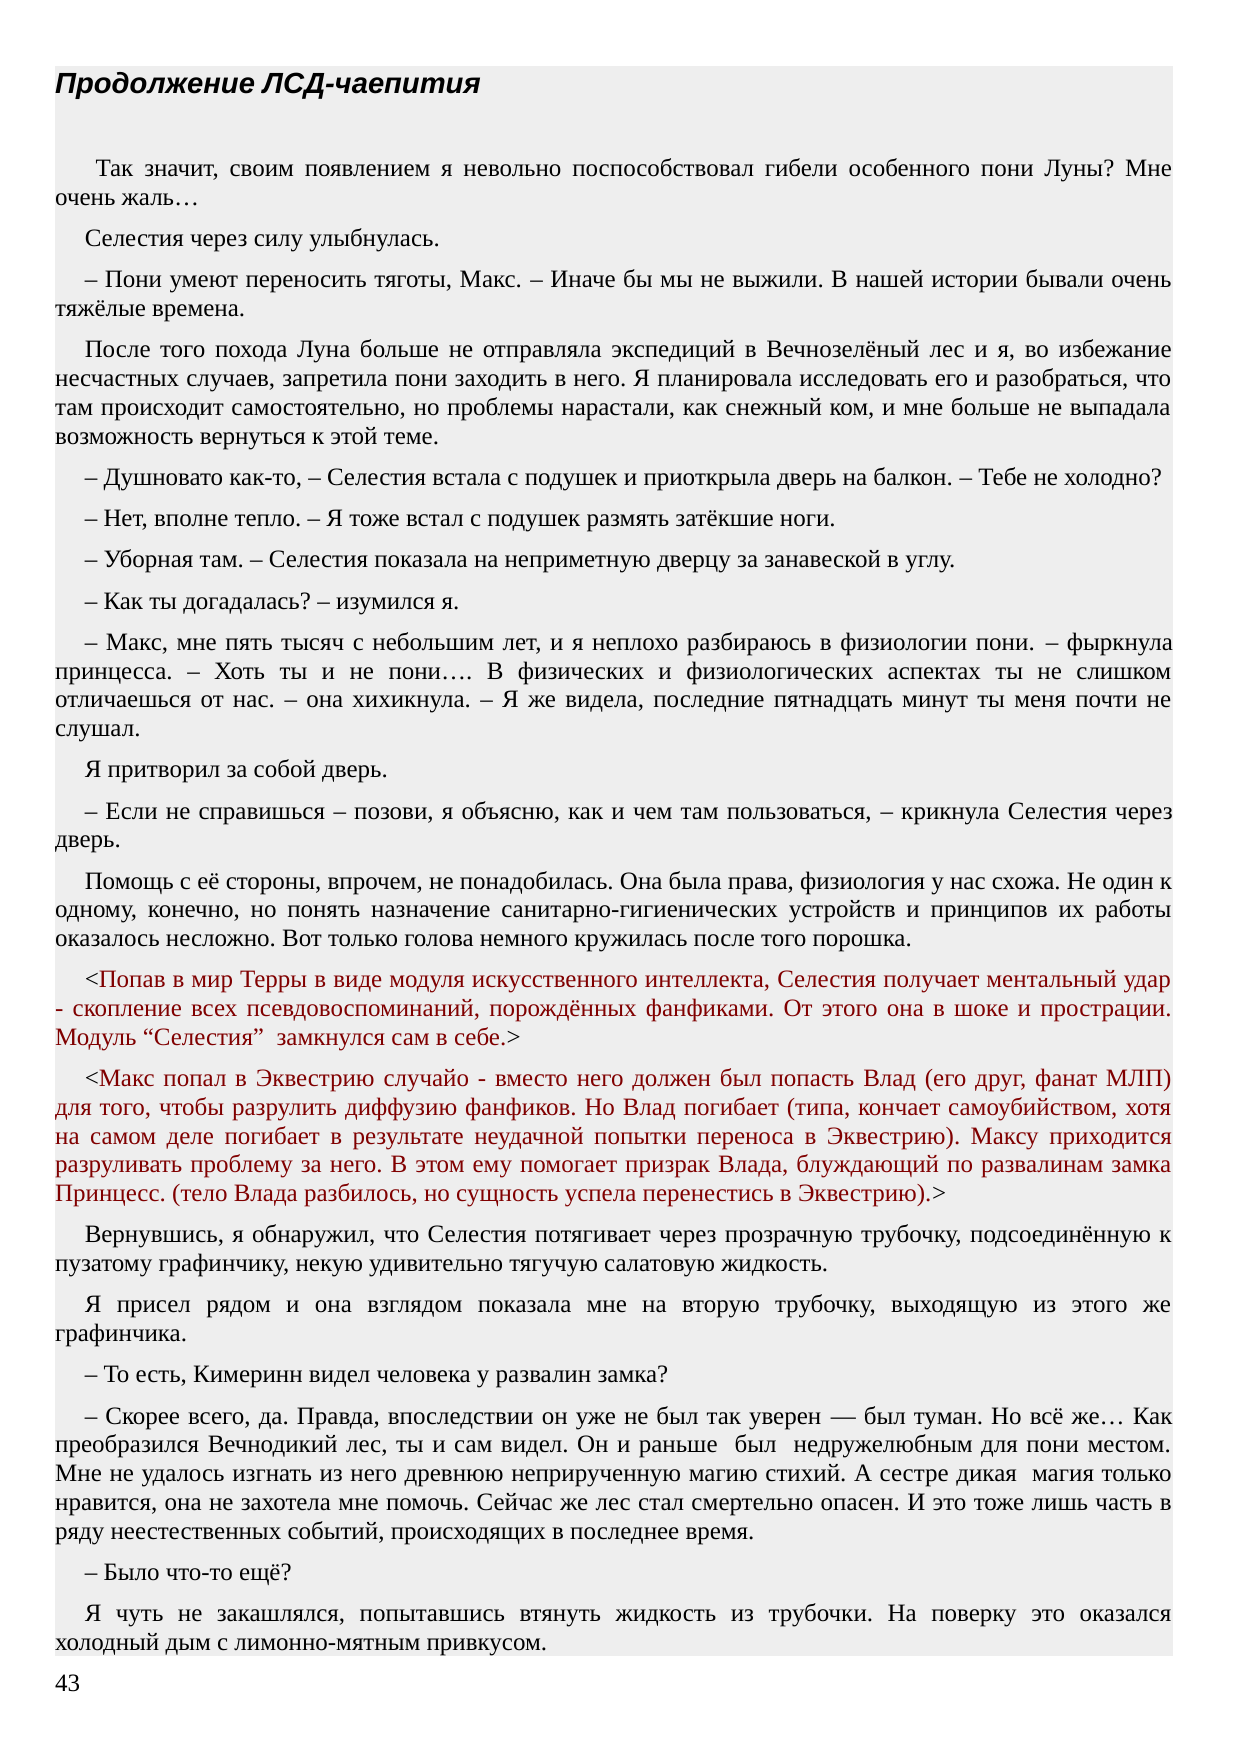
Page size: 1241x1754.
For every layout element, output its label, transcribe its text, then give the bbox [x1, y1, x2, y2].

text – Скорее всего, да. Правда, впоследствии он уже не был так уверен — был туман. Но всё же… Как преобразился Вечнодикий лес, ты и сам видел. Он и раньше был недружелюбным для пони местом. Мне не удалось изгнать из него древнюю неприрученную магию стихий. А сестре дикая магия только нравится, она не захотела мне помочь. Сейчас же лес стал смертельно опасен. И это тоже лишь часть в ряду неестественных событий, происходящих в последнее время. [55, 1401, 1173, 1544]
text Я притворил за собой дверь. [55, 754, 1173, 783]
text Так значит, своим появлением я невольно поспособствовал гибели особенного пони Луны? Мне очень жаль… [55, 153, 1173, 211]
text – То есть, Кимеринн видел человека у развалин замка? [55, 1359, 1173, 1388]
text – Пони умеют переносить тяготы, Макс. – Иначе бы мы не выжили. В нашей истории бывали очень тяжёлые времена. [55, 264, 1173, 322]
text Помощь с её стороны, впрочем, не понадобилась. Она была права, физиология у нас схожа. Не один к одному, конечно, но понять назначение санитарно-гигиенических устройств и принципов их работы оказалось несложно. Вот только голова немного кружилась после того порошка. [55, 866, 1173, 952]
text – Уборная там. – Селестия показала на неприметную дверцу за занавеской в углу. [55, 544, 1173, 573]
text <Макс попал в Эквестрию случайо - вместо него должен был попасть Влад (его друг, фанат МЛП) для того, чтобы разрулить диффузию фанфиков. Но Влад погибает (типа, кончает самоубийством, хотя на самом деле погибает в результате неудачной попытки переноса в Эквестрию). Максу приходится разруливать проблему за него. В этом ему помогает призрак Влада, блуждающий по развалинам замка Принцесс. (тело Влада разбилось, но сущность успела перенестись в Эквестрию).> [55, 1063, 1173, 1207]
text Я чуть не закашлялся, попытавшись втянуть жидкость из трубочки. На поверку это оказался холодный дым с лимонно-мятным привкусом. [55, 1598, 1173, 1656]
text <Попав в мир Терры в виде модуля искусственного интеллекта, Селестия получает ментальный удар - скопление всех псевдовоспоминаний, порождённых фанфиками. От этого она в шоке и прострации. Модуль “Селестия” замкнулся сам в себе.> [55, 964, 1173, 1051]
text – Если не справишься – позови, я объясню, как и чем там пользоваться, – крикнула Селестия через дверь. [55, 796, 1173, 853]
text Я присел рядом и она взглядом показала мне на вторую трубочку, выходящую из этого же графинчика. [55, 1289, 1173, 1347]
text – Было что-то ещё? [55, 1557, 1173, 1586]
text – Душновато как-то, – Селестия встала с подушек и приоткрыла дверь на балкон. – Тебе не холодно? [55, 462, 1173, 491]
text После того похода Луна больше не отправляла экспедиций в Вечнозелёный лес и я, во избежание несчастных случаев, запретила пони заходить в него. Я планировала исследовать его и разобраться, что там происходит самостоятельно, но проблемы нарастали, как снежный ком, и мне больше не выпадала возможность вернуться к этой теме. [55, 334, 1173, 449]
text – Нет, вполне тепло. – Я тоже встал с подушек размять затёкшие ноги. [55, 503, 1173, 532]
subtitle Продолжение ЛСД-чаепития [55, 66, 1173, 99]
text Селестия через силу улыбнулась. [55, 223, 1173, 252]
text – Как ты догадалась? – изумился я. [55, 586, 1173, 614]
text – Макс, мне пять тысяч с небольшим лет, и я неплохо разбираюсь в физиологии пони. – фыркнула принцесса. – Хоть ты и не пони…. В физических и физиологических аспектах ты не слишком отличаешься от нас. – она хихикнула. – Я же видела, последние пятнадцать минут ты меня почти не слушал. [55, 627, 1173, 742]
text Вернувшись, я обнаружил, что Селестия потягивает через прозрачную трубочку, подсоединённую к пузатому графинчику, некую удивительно тягучую салатовую жидкость. [55, 1219, 1173, 1277]
